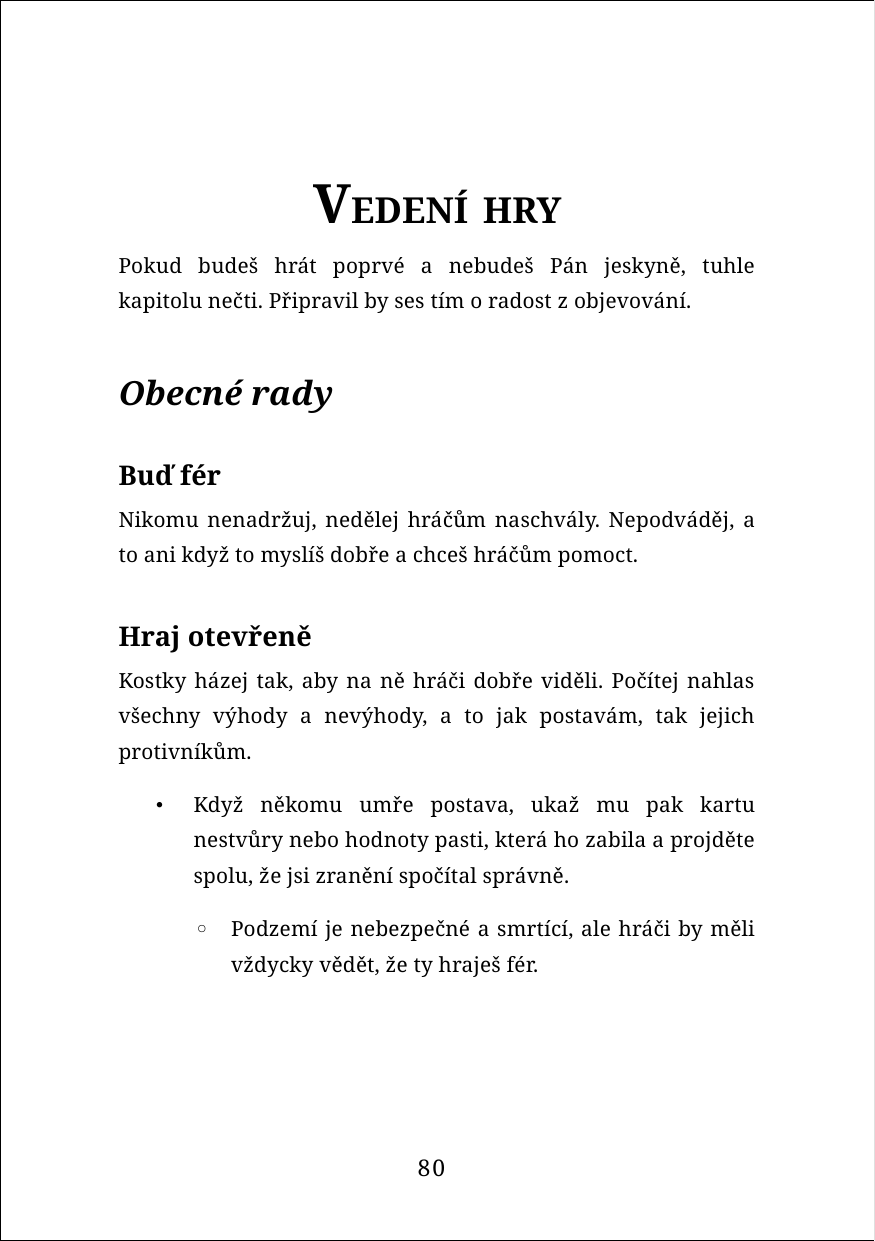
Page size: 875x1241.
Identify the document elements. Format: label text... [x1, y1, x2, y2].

subtitle Vedení hry [118, 166, 756, 239]
text Nikomu nenadržuj, nedělej hráčům naschvály. Nepodváděj, a to ani když to myslíš dobře a chceš hráčům pomoct. [118, 505, 756, 569]
list Když někomu umře postava, ukaž mu pak kartu nestvůry nebo hodnoty pasti, která ho zabila a projděte spolu, že jsi zranění spočítal správně. [156, 790, 756, 889]
list Podzemí je nebezpečné a smrtící, ale hráči by měli vždycky vědět, že ty hraješ fér. [193, 914, 756, 978]
subtitle Obecné rady [118, 369, 756, 415]
subtitle Hraj otevřeně [118, 617, 756, 654]
text Kostky házej tak, aby na ně hráči dobře viděli. Počítej nahlas všechny výhody a nevýhody, a to jak postavám, tak jejich protivníkům. [118, 666, 756, 765]
subtitle Buď fér [118, 456, 756, 493]
text Pokud budeš hrát poprvé a nebudeš Pán jeskyně, tuhle kapitolu nečti. Připravil by ses tím o radost z objevování. [118, 251, 756, 315]
